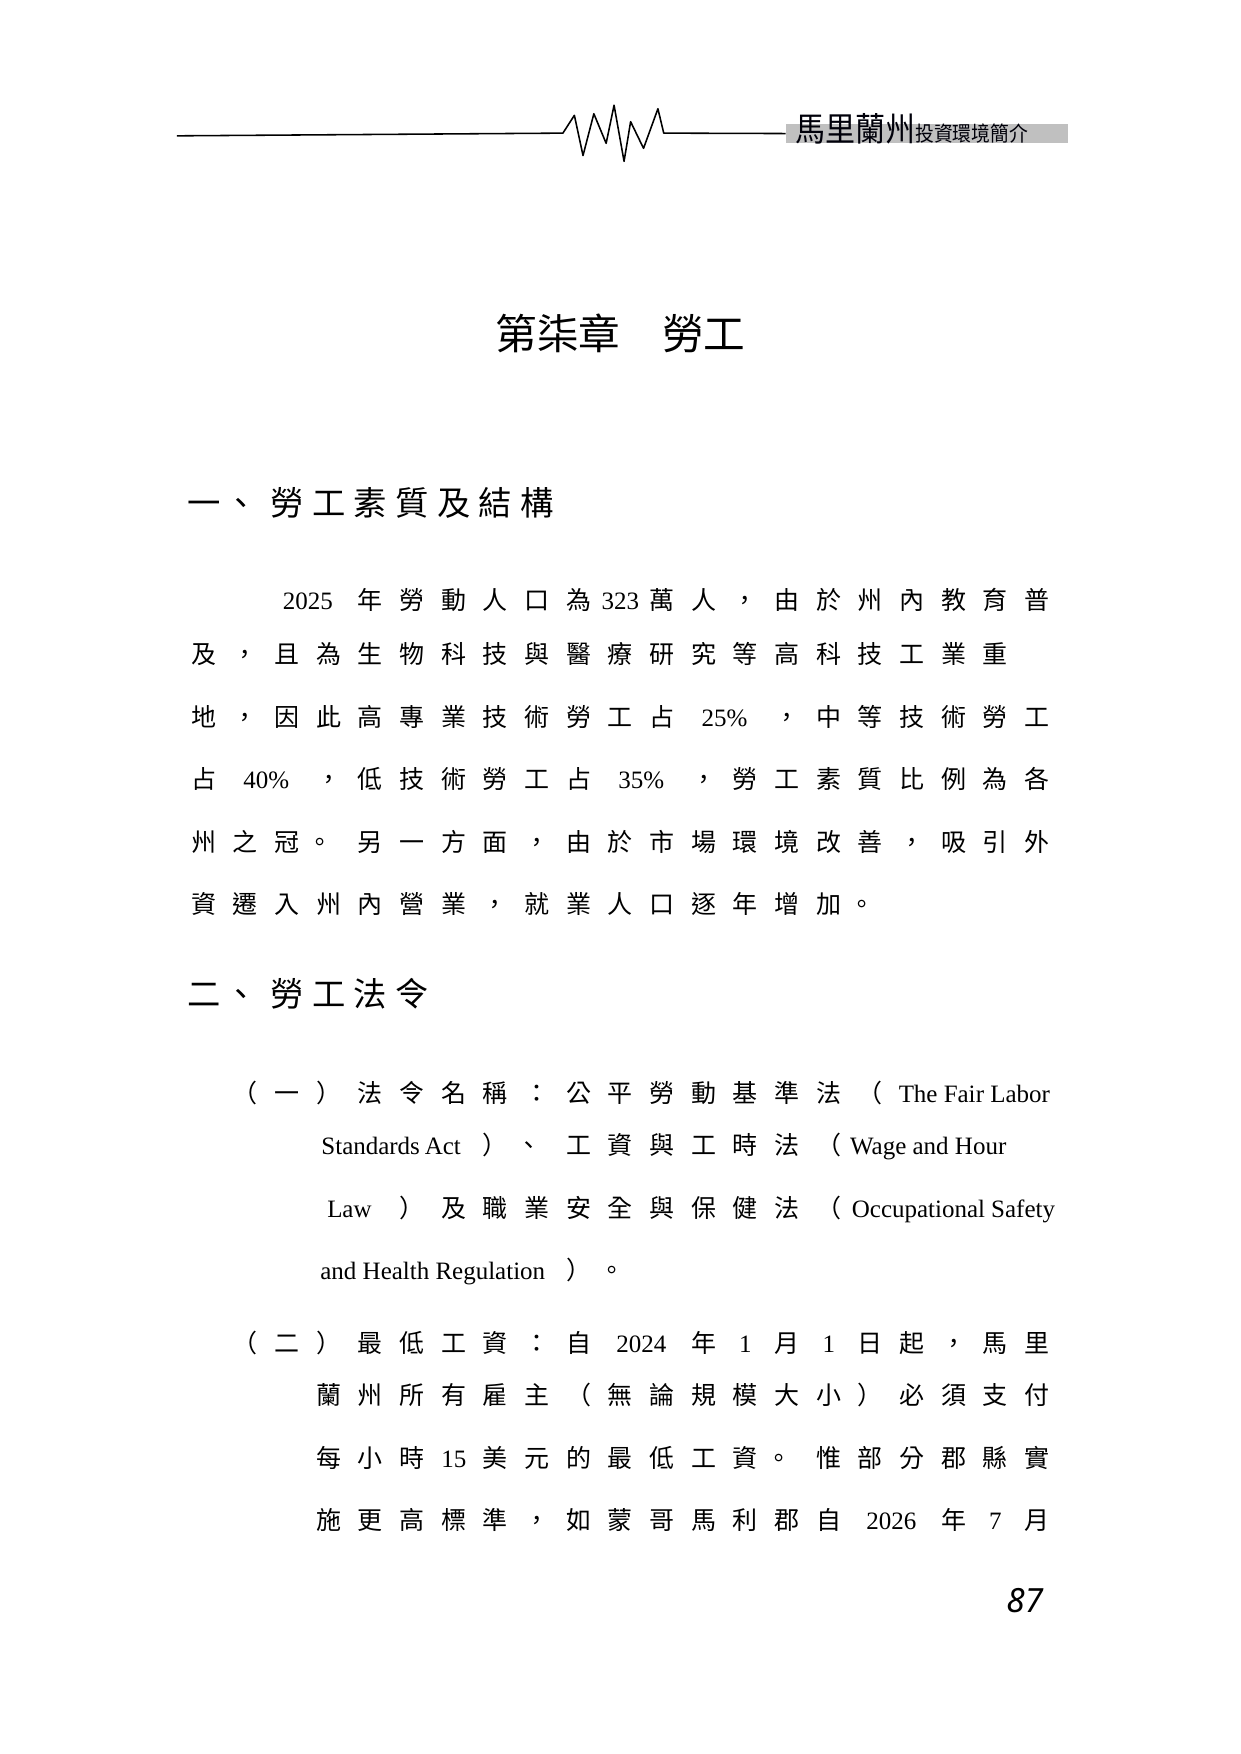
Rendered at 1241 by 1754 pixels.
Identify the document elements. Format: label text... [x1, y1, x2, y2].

text 2025年勞動人口為323萬人，由於州內教育普及，且為生物科技與醫療研究等高科技工業重地，因此高專業技術勞工占25%，中等技術勞工占40%，低技術勞工占35%，勞工素質比例為各州之冠。另一方面，由於市場環境改善，吸引外資遷入州內營業，就業人口逐年增加。 [183, 549, 1058, 924]
text 一、勞工素質及結構 [183, 459, 1058, 522]
text 第柒章 勞工 [183, 290, 1058, 352]
text 二、勞工法令 [183, 950, 1058, 1013]
text （二）最低工資：自2024年1月1日起，馬里蘭州所有雇主（無論規模大小）必須支付每小時15美元的最低工資。惟部分郡縣實施更高標準，如蒙哥馬利郡自2026年7月 [207, 1290, 1058, 1540]
text （一）法令名稱：公平勞動基準法（The Fair Labor Standards Act）、工資與工時法（Wage and Hour Law）及職業安全與保健法（Occupational Safety and Health Regulation）。 [207, 1040, 1058, 1290]
